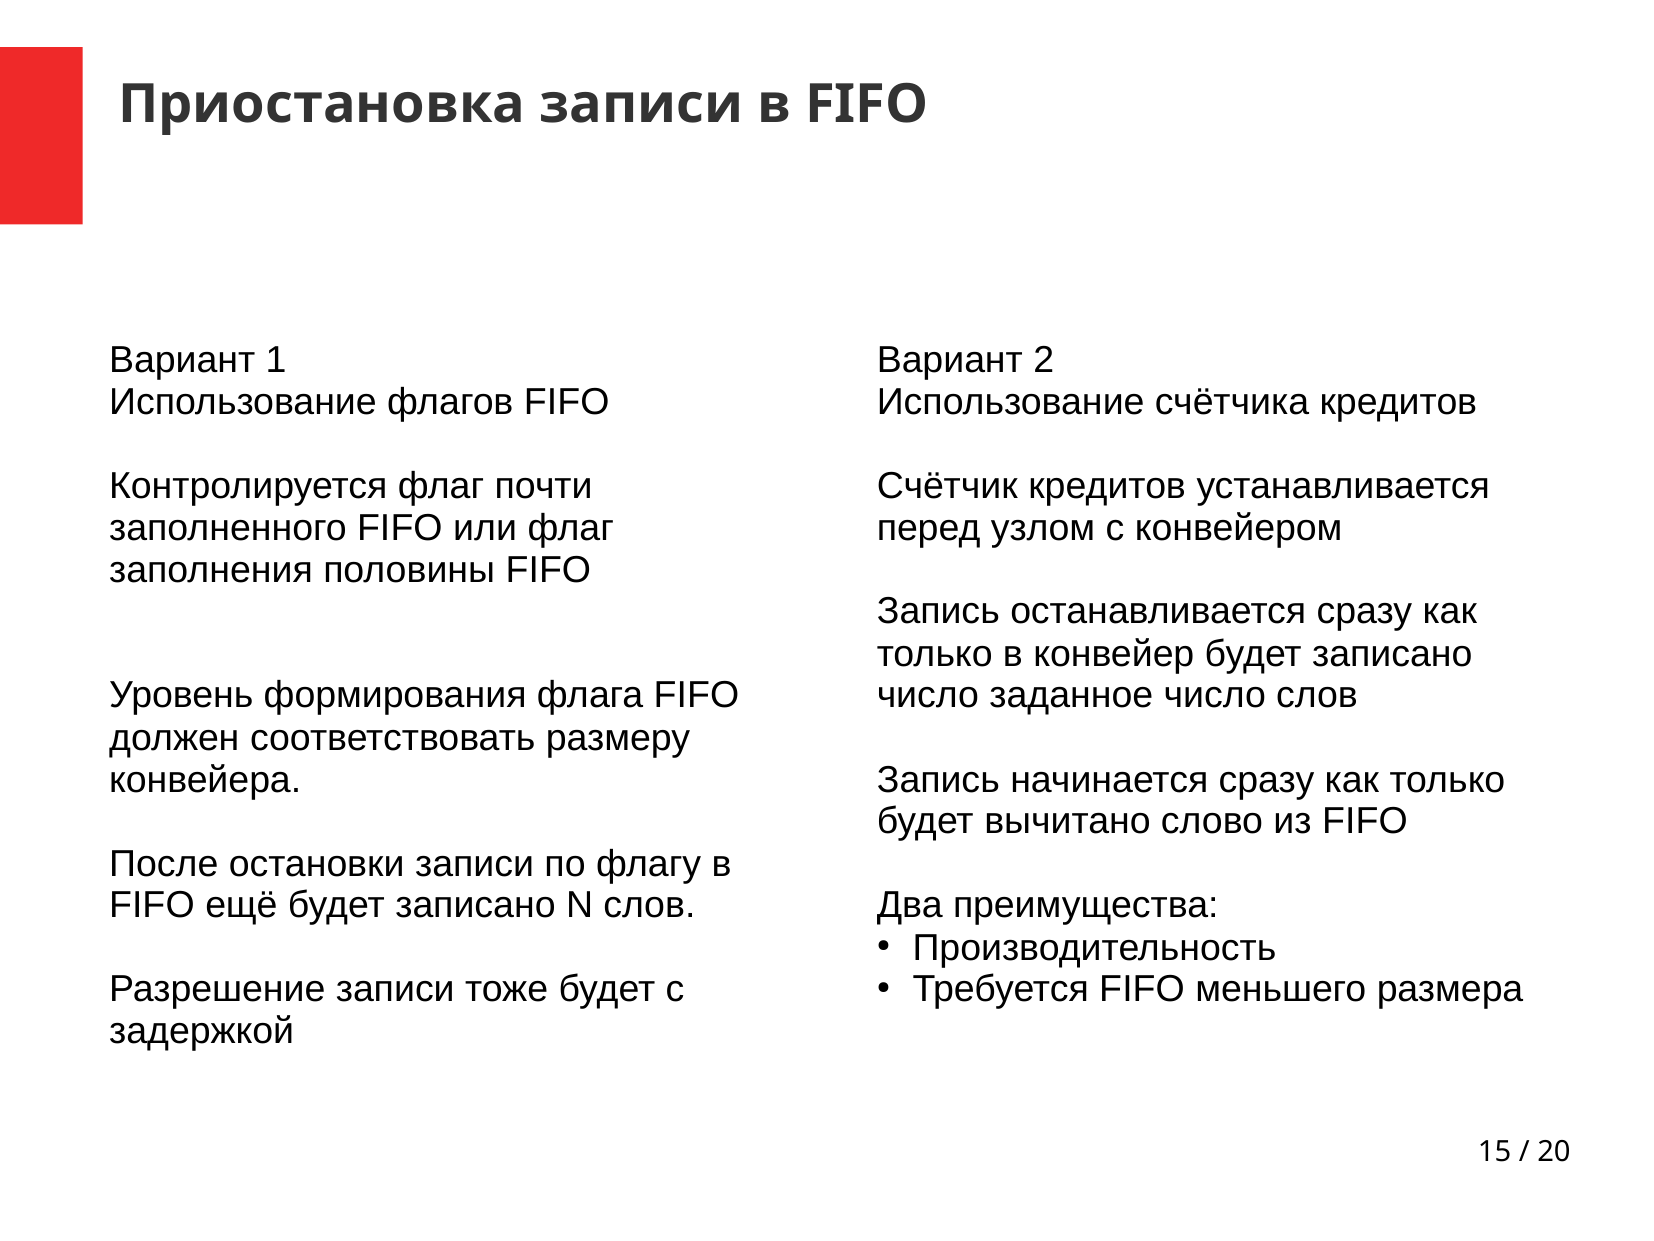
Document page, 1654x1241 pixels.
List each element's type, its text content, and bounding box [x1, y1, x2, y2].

text_box Вариант 1 Использование флагов FIFO Контролируется флаг почти заполненного FIFO или флаг заполнения половины FIFO Уровень формирования флага FIFO должен соответствовать размеру конвейера. После остановки записи по флагу в FIFO ещё будет записано N слов. Разрешение записи тоже будет с задержкой [94, 330, 780, 1052]
text_box Вариант 2 Использование счётчика кредитов Счётчик кредитов устанавливается перед узлом с конвейером Запись останавливается сразу как только в конвейер будет записано число заданное число слов Запись начинается сразу как только будет вычитано слово из FIFO Два преимущества: Производительность Требуется FIFO меньшего размера [862, 330, 1548, 1010]
title Приостановка записи в FIFO [118, 49, 1571, 154]
